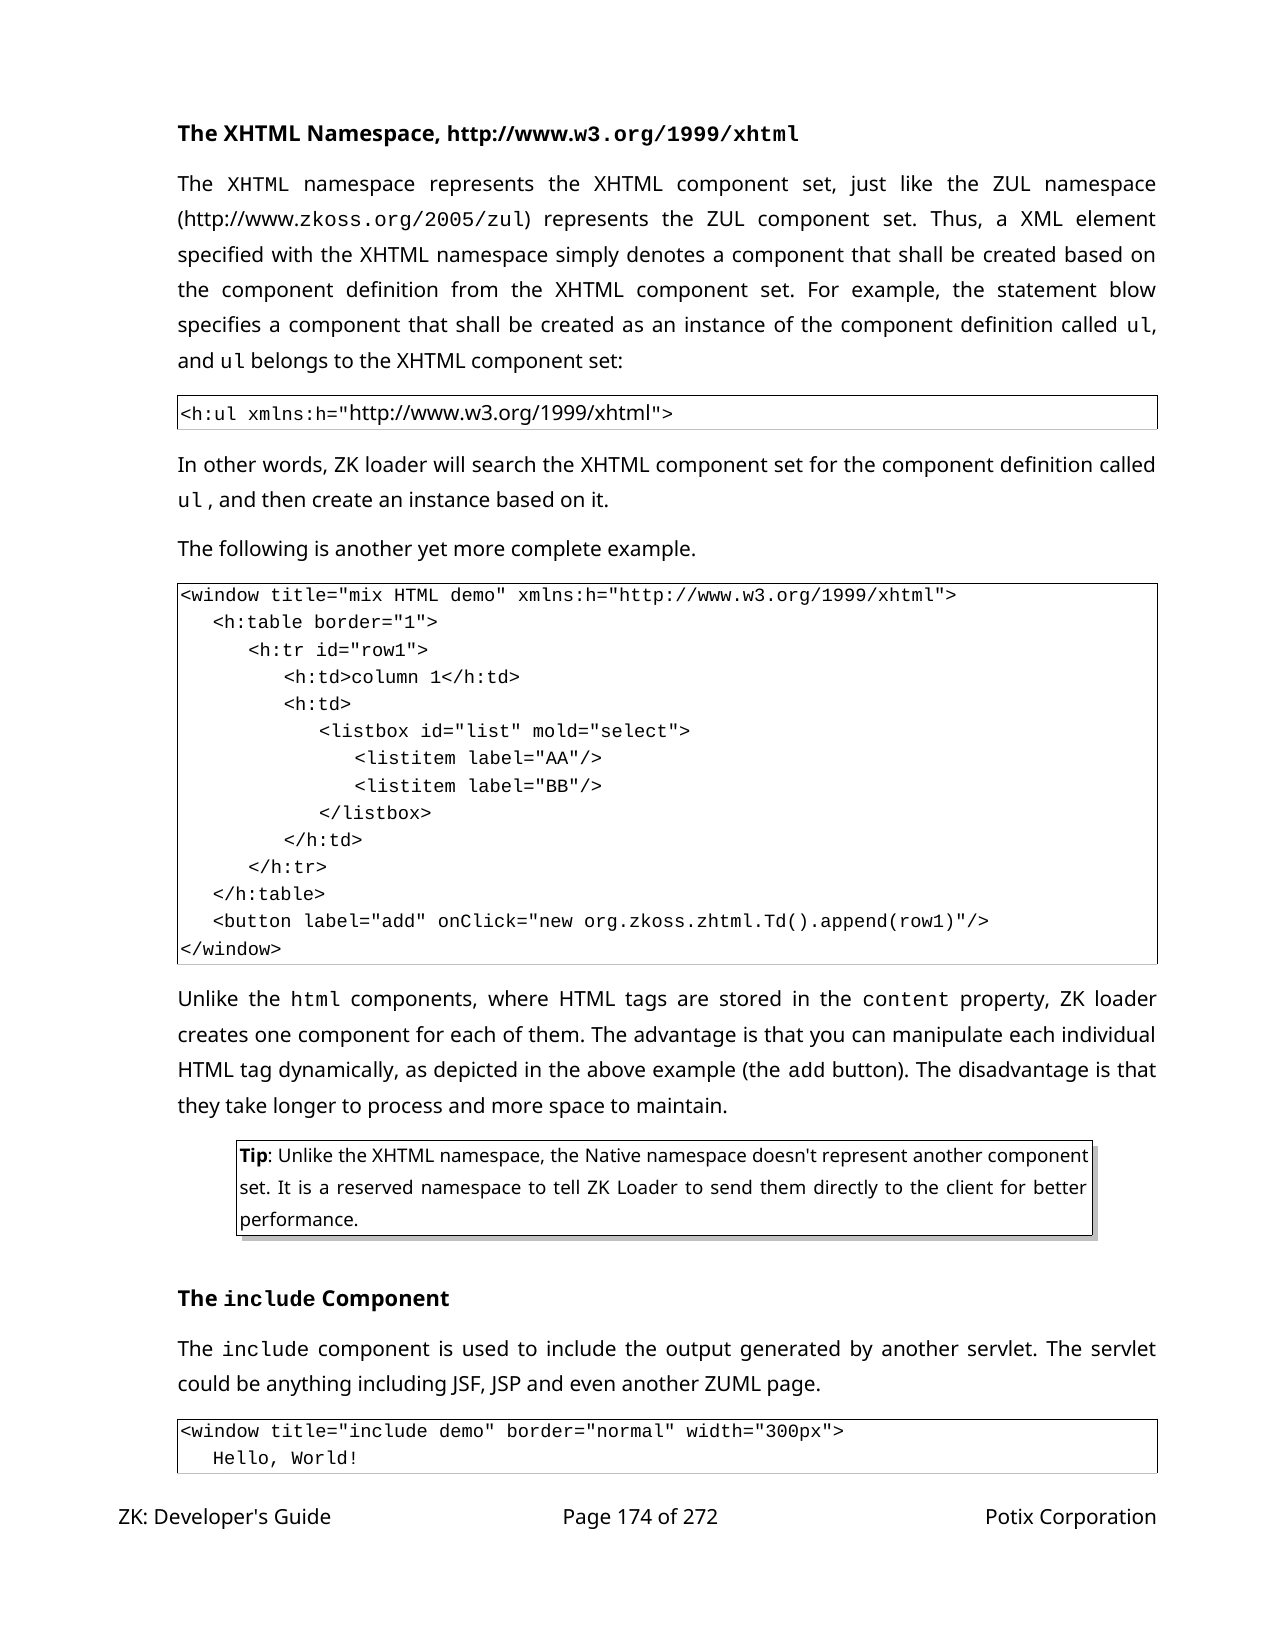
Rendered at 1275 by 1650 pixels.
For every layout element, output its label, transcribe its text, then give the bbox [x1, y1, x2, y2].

text The include component is used to include the output generated by another servlet. The servlet could be anything including JSF, JSP and even another ZUML page. [177, 1334, 1157, 1398]
text <listbox id="list" mold="select"> [178, 719, 1157, 743]
text Hello, World! [178, 1446, 1157, 1473]
text </window> [178, 937, 1157, 964]
text In other words, ZK loader will search the XHTML component set for the component definition called ul , and then create an instance based on it. [177, 450, 1157, 514]
text <button label="add" onClick="new org.zkoss.zhtml.Td().append(row1)"/> [178, 909, 1157, 934]
text The following is another yet more complete example. [177, 534, 1157, 562]
text Unlike the html components, where HTML tags are stored in the content property, ZK loader creates one component for each of them. The advantage is that you can manipulate each individual HTML tag dynamically, as depicted in the above example (the add button). The disadvantage is that they take longer to process and more space to maintain. [177, 984, 1157, 1119]
text Tip: Unlike the XHTML namespace, the Native namespace doesn't represent another component set. It is a reserved namespace to tell ZK Loader to send them directly to the client for better performance. [237, 1141, 1092, 1235]
text </h:tr> [178, 855, 1157, 879]
text <h:td>column 1</h:td> [178, 665, 1157, 689]
text The XHTML namespace represents the XHTML component set, just like the ZUL namespace (http://www.zkoss.org/2005/zul) represents the ZUL component set. Thus, a XML element specified with the XHTML namespace simply denotes a component that shall be created based on the component definition from the XHTML component set. For example, the statement blow specifies a component that shall be created as an instance of the component definition called ul, and ul belongs to the XHTML component set: [177, 169, 1157, 374]
text <window title="include demo" border="normal" width="300px"> [178, 1420, 1157, 1443]
text <window title="mix HTML demo" xmlns:h="http://www.w3.org/1999/xhtml"> [178, 584, 1157, 607]
text </listbox> [178, 801, 1157, 825]
subtitle The include Component [177, 1283, 1157, 1313]
subtitle The XHTML Namespace, http://www.w3.org/1999/xhtml [177, 118, 1157, 148]
text </h:td> [178, 828, 1157, 852]
text <listitem label="BB"/> [178, 773, 1157, 798]
text <h:table border="1"> [178, 610, 1157, 634]
text <listitem label="AA"/> [178, 746, 1157, 771]
text </h:table> [178, 882, 1157, 906]
text <h:ul xmlns:h="http://www.w3.org/1999/xhtml"> [178, 396, 1157, 429]
text <h:tr id="row1"> [178, 637, 1157, 662]
text <h:td> [178, 692, 1157, 716]
